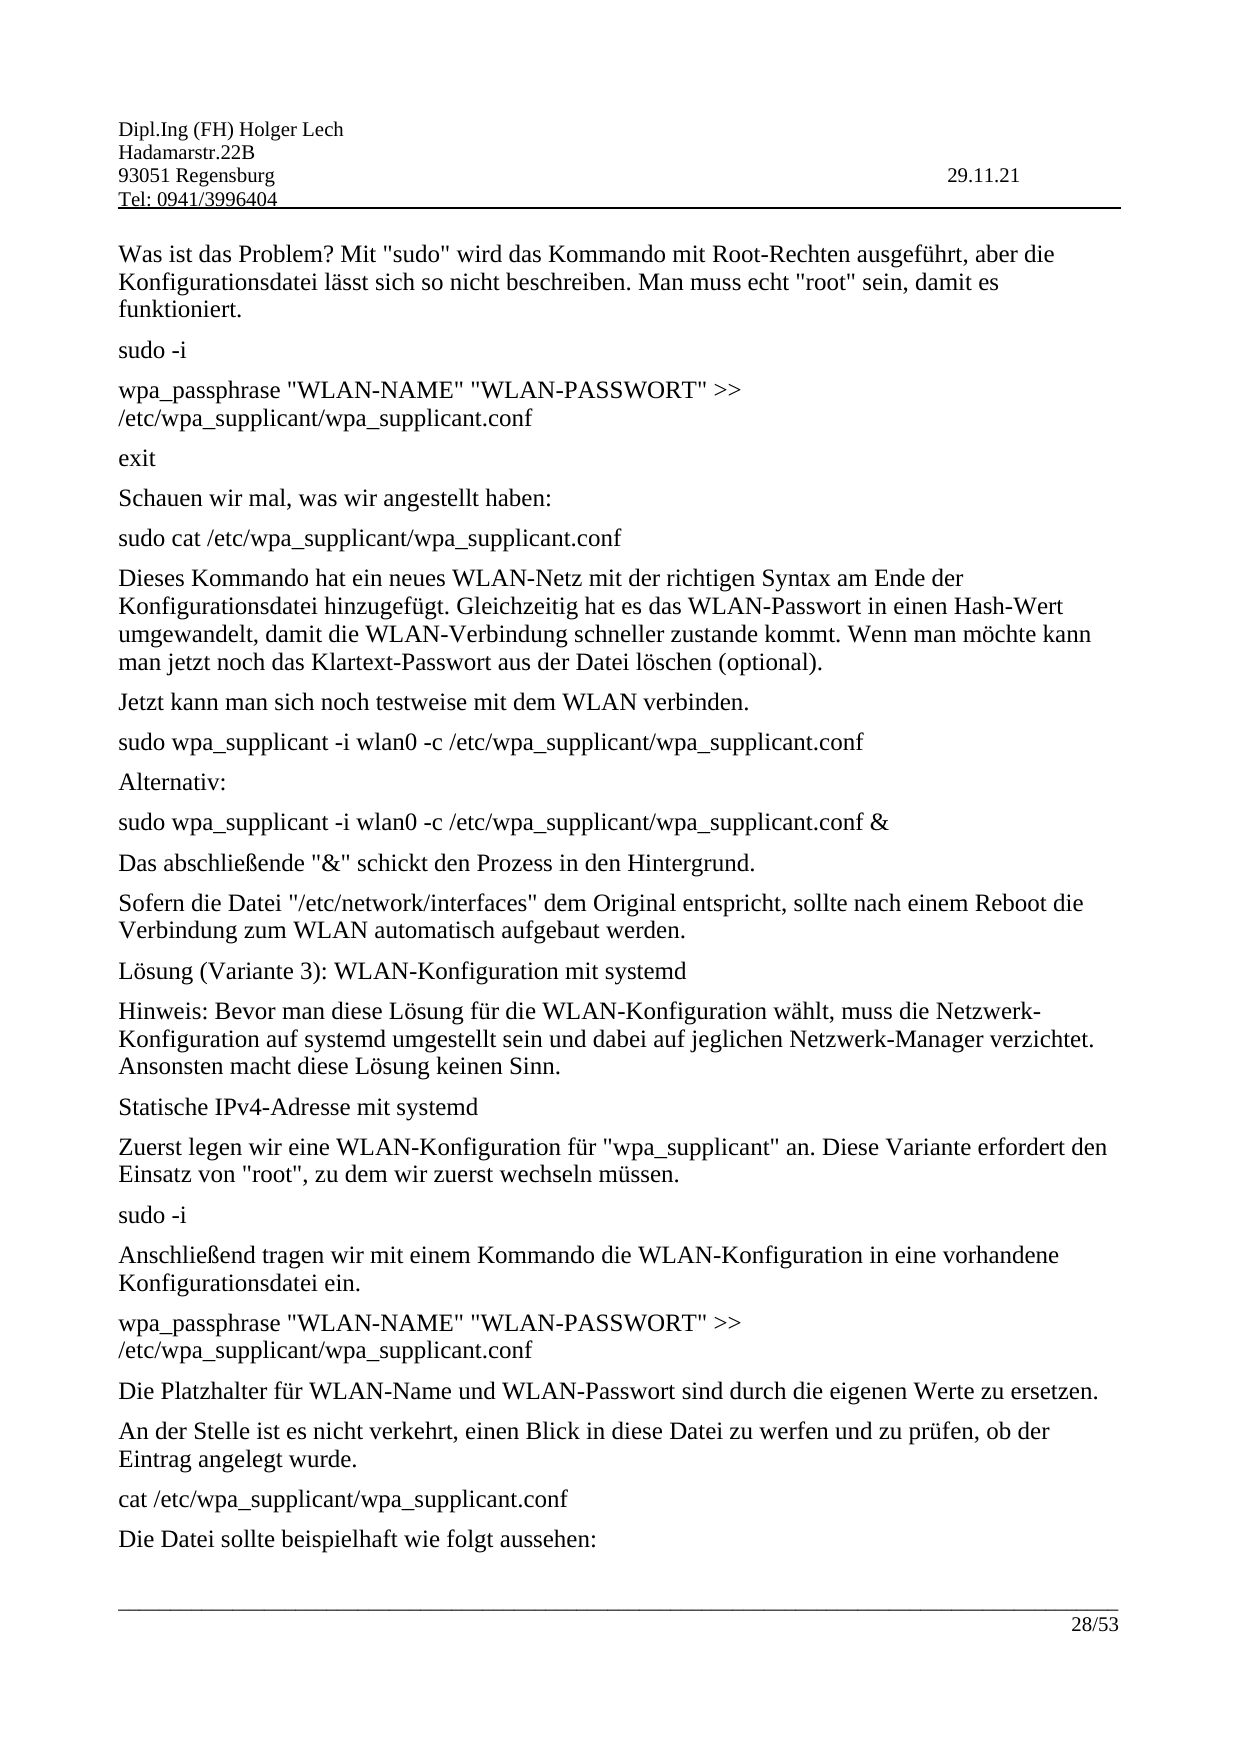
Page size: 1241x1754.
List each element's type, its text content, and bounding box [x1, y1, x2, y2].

text wpa_passphrase "WLAN-NAME" "WLAN-PASSWORT" >> /etc/wpa_supplicant/wpa_supplicant.conf [118, 376, 1122, 431]
text Statische IPv4-Adresse mit systemd [118, 1093, 1122, 1120]
text Alternativ: [118, 768, 1122, 796]
text Die Platzhalter für WLAN-Name und WLAN-Passwort sind durch die eigenen Werte zu ersetzen. [118, 1377, 1122, 1404]
text cat /etc/wpa_supplicant/wpa_supplicant.conf [118, 1485, 1122, 1513]
text Jetzt kann man sich noch testweise mit dem WLAN verbinden. [118, 688, 1122, 716]
text Lösung (Variante 3): WLAN-Konfiguration mit systemd [118, 957, 1122, 984]
text sudo cat /etc/wpa_supplicant/wpa_supplicant.conf [118, 524, 1122, 552]
text Hinweis: Bevor man diese Lösung für die WLAN-Konfiguration wählt, muss die Netzwerk-Konfiguration auf systemd umgestellt sein und dabei auf jeglichen Netzwerk-Manager verzichtet. Ansonsten macht diese Lösung keinen Sinn. [118, 997, 1122, 1080]
text Schauen wir mal, was wir angestellt haben: [118, 484, 1122, 512]
text sudo -i [118, 1201, 1122, 1228]
text Was ist das Problem? Mit "sudo" wird das Kommando mit Root-Rechten ausgeführt, aber die Konfigurationsdatei lässt sich so nicht beschreiben. Man muss echt "root" sein, damit es funktioniert. [118, 240, 1122, 323]
text An der Stelle ist es nicht verkehrt, einen Blick in diese Datei zu werfen und zu prüfen, ob der Eintrag angelegt wurde. [118, 1417, 1122, 1472]
text Das abschließende "&" schickt den Prozess in den Hintergrund. [118, 849, 1122, 876]
text sudo wpa_supplicant -i wlan0 -c /etc/wpa_supplicant/wpa_supplicant.conf [118, 728, 1122, 756]
text exit [118, 444, 1122, 472]
text Zuerst legen wir eine WLAN-Konfiguration für "wpa_supplicant" an. Diese Variante erfordert den Einsatz von "root", zu dem wir zuerst wechseln müssen. [118, 1133, 1122, 1188]
text wpa_passphrase "WLAN-NAME" "WLAN-PASSWORT" >> /etc/wpa_supplicant/wpa_supplicant.conf [118, 1309, 1122, 1364]
text Die Datei sollte beispielhaft wie folgt aussehen: [118, 1525, 1122, 1553]
text sudo wpa_supplicant -i wlan0 -c /etc/wpa_supplicant/wpa_supplicant.conf & [118, 808, 1122, 836]
text sudo -i [118, 336, 1122, 363]
text Anschließend tragen wir mit einem Kommando die WLAN-Konfiguration in eine vorhandene Konfigurationsdatei ein. [118, 1241, 1122, 1296]
text Dieses Kommando hat ein neues WLAN-Netz mit der richtigen Syntax am Ende der Konfigurationsdatei hinzugefügt. Gleichzeitig hat es das WLAN-Passwort in einen Hash-Wert umgewandelt, damit die WLAN-Verbindung schneller zustande kommt. Wenn man möchte kann man jetzt noch das Klartext-Passwort aus der Datei löschen (optional). [118, 564, 1122, 675]
text Sofern die Datei "/etc/network/interfaces" dem Original entspricht, sollte nach einem Reboot die Verbindung zum WLAN automatisch aufgebaut werden. [118, 889, 1122, 944]
